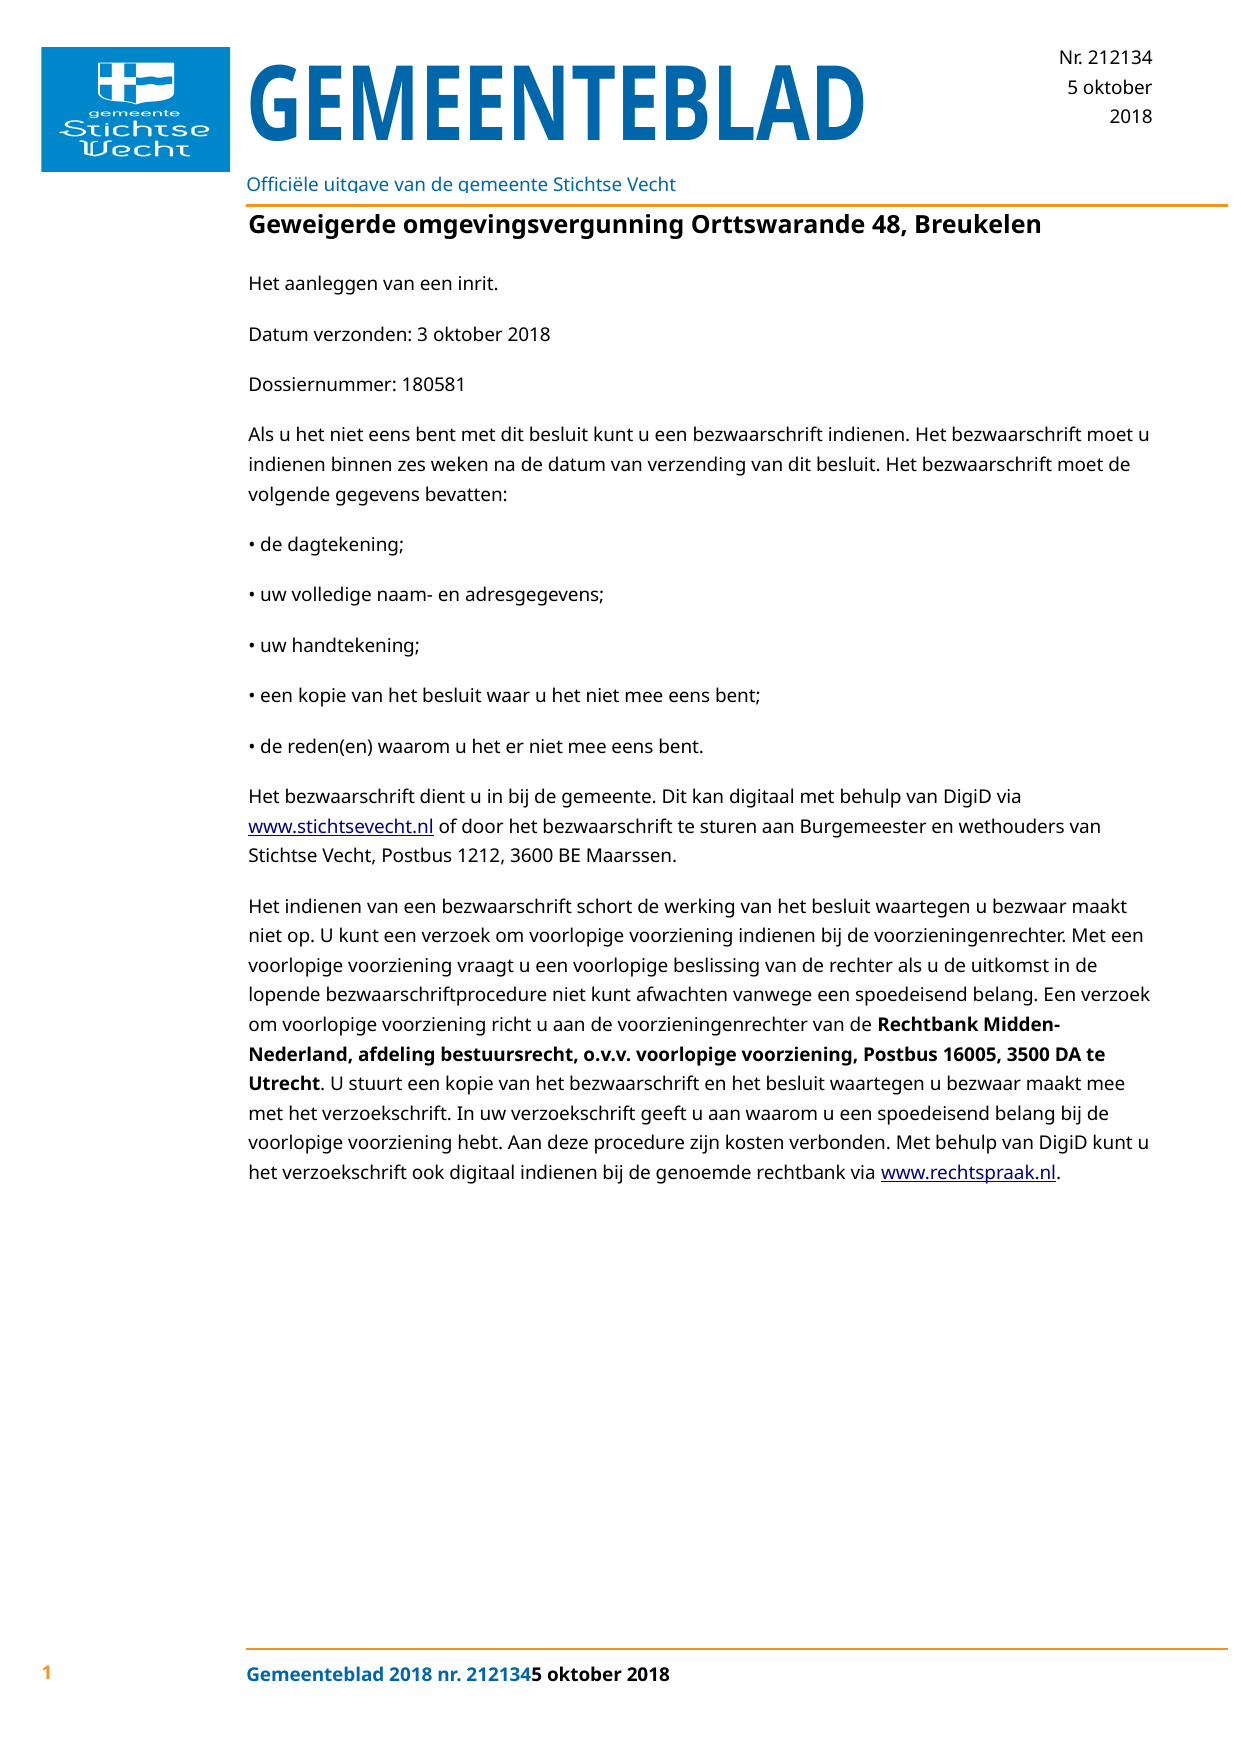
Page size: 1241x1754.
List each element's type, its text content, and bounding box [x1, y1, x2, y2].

text Het aanleggen van een inrit. [248, 270, 1152, 296]
text Datum verzonden: 3 oktober 2018 [248, 321, 1152, 346]
text • de dagtekening; [248, 531, 1152, 557]
picture [99, 63, 135, 101]
text Als u het niet eens bent met dit besluit kunt u een bezwaarschrift indienen. Het bezwaarschrift moet u indienen binnen zes weken na de datum van verzending van dit besluit. Het bezwaarschrift moet de volgende gegevens bevatten: [248, 422, 1152, 506]
text Geweigerde omgevingsvergunning Orttswarande 48, Breukelen [248, 207, 1152, 241]
text Het bezwaarschrift dient u in bij de gemeente. Dit kan digitaal met behulp van DigiD via www.stichtsevecht.nl of door het bezwaarschrift te sturen aan Burgemeester en wethouders van Stichtse Vecht, Postbus 1212, 3600 BE Maarssen. [248, 783, 1152, 868]
text Het indienen van een bezwaarschrift schort de werking van het besluit waartegen u bezwaar maakt niet op. U kunt een verzoek om voorlopige voorziening indienen bij de voorzieningenrechter. Met een voorlopige voorziening vraagt u een voorlopige beslissing van de rechter als u de uitkomst in de lopende bezwaarschriftprocedure niet kunt afwachten vanwege een spoedeisend belang. Een verzoek om voorlopige voorziening richt u aan de voorzieningenrechter van de Rechtbank Midden-Nederland, afdeling bestuursrecht, o.v.v. voorlopige voorziening, Postbus 16005, 3500 DA te Utrecht. U stuurt een kopie van het bezwaarschrift en het besluit waartegen u bezwaar maakt mee met het verzoekschrift. In uw verzoekschrift geeft u aan waarom u een spoedeisend belang bij de voorlopige voorziening hebt. Aan deze procedure zijn kosten verbonden. Met behulp van DigiD kunt u het verzoekschrift ook digitaal indienen bij de genoemde rechtbank via www.rechtspraak.nl. [248, 893, 1152, 1185]
text Dossiernummer: 180581 [248, 371, 1152, 397]
picture [137, 63, 174, 103]
text • uw volledige naam- en adresgegevens; [248, 582, 1152, 607]
text • de reden(en) waarom u het er niet mee eens bent. [248, 733, 1152, 758]
text • een kopie van het besluit waar u het niet mee eens bent; [248, 682, 1152, 708]
text • uw handtekening; [248, 632, 1152, 658]
